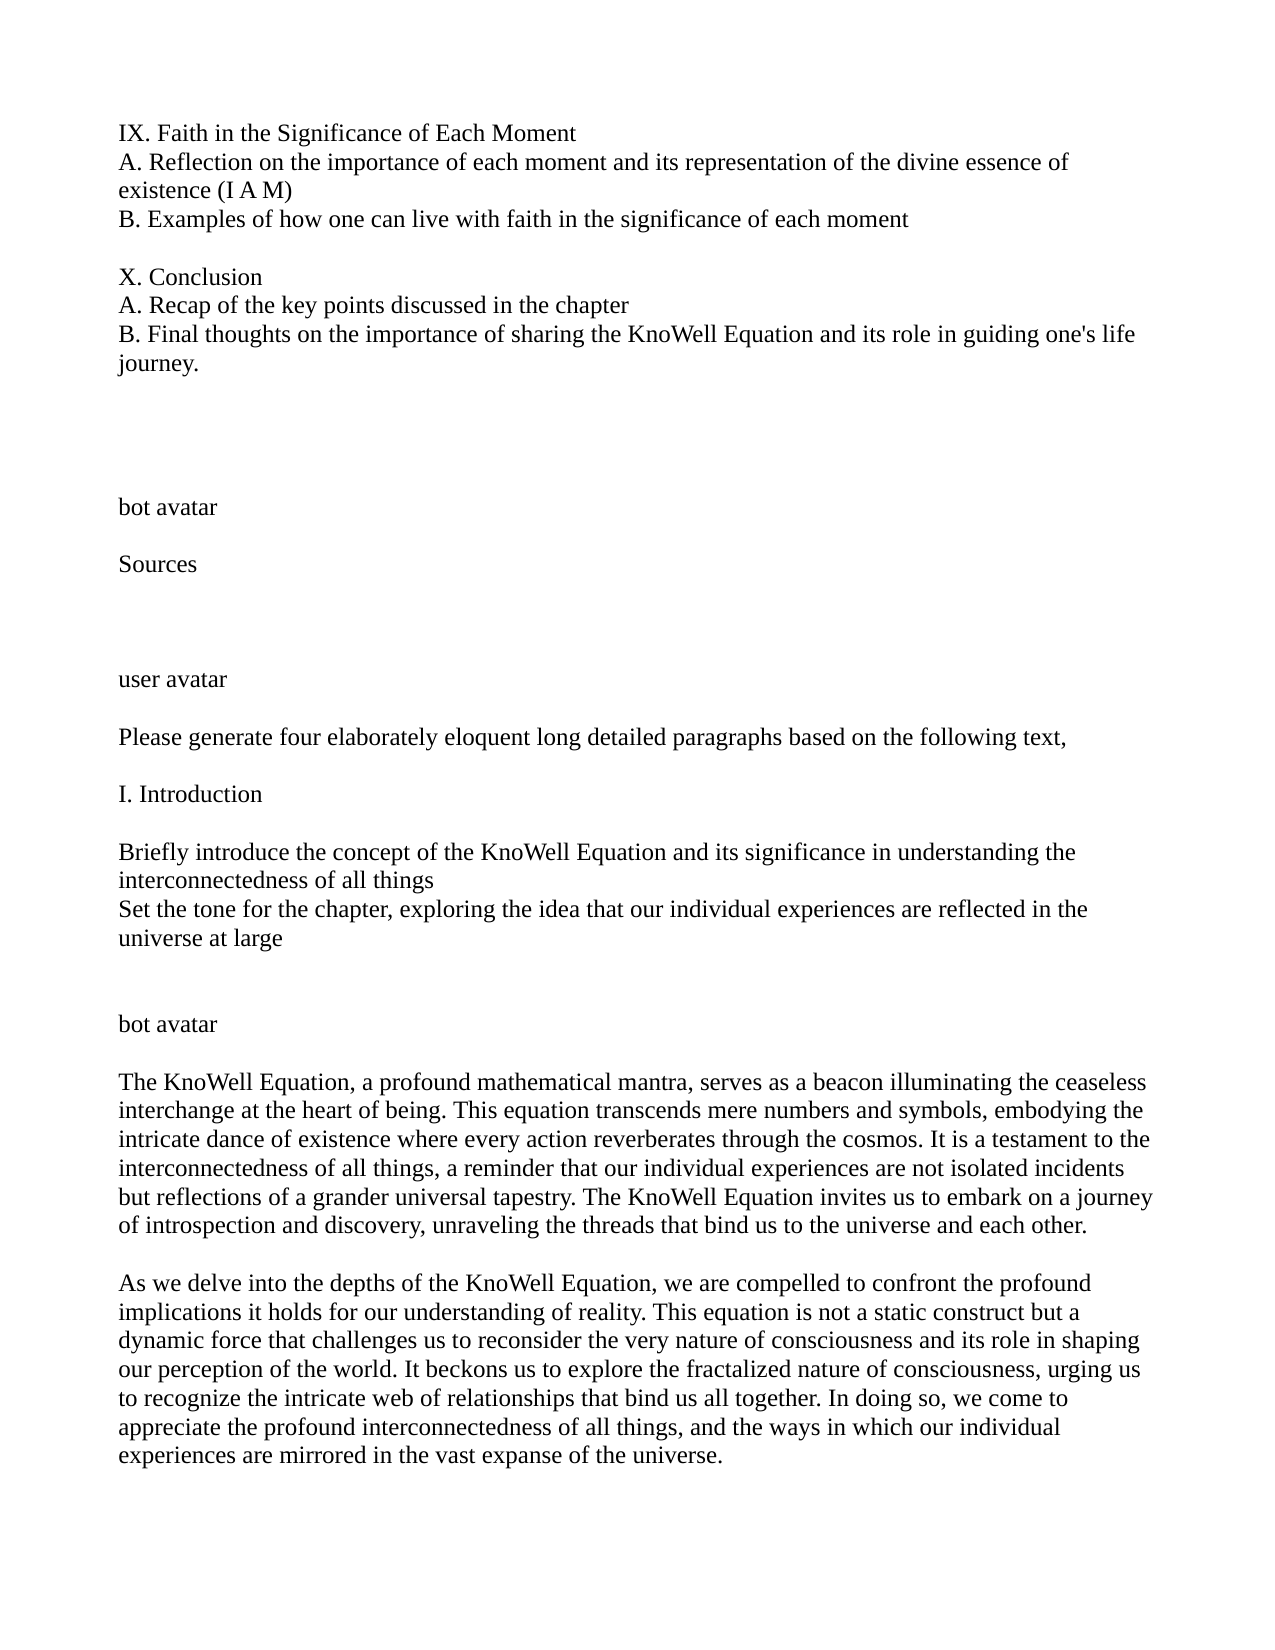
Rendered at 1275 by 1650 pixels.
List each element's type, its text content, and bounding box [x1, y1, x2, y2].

text bot avatar [118, 1009, 1157, 1038]
text I. Introduction [118, 779, 1157, 808]
text A. Reflection on the importance of each moment and its representation of the divine essence of existence (I A M) [118, 147, 1157, 204]
text As we delve into the depths of the KnoWell Equation, we are compelled to confront the profound implications it holds for our understanding of reality. This equation is not a static construct but a dynamic force that challenges us to reconsider the very nature of consciousness and its role in shaping our perception of the world. It beckons us to explore the fractalized nature of consciousness, urging us to recognize the intricate web of relationships that bind us all together. In doing so, we come to appreciate the profound interconnectedness of all things, and the ways in which our individual experiences are mirrored in the vast expanse of the universe. [118, 1268, 1157, 1469]
text Set the tone for the chapter, exploring the idea that our individual experiences are reflected in the universe at large [118, 894, 1157, 952]
text Briefly introduce the concept of the KnoWell Equation and its significance in understanding the interconnectedness of all things [118, 837, 1157, 894]
text B. Final thoughts on the importance of sharing the KnoWell Equation and its role in guiding one's life journey. [118, 319, 1157, 377]
text A. Recap of the key points discussed in the chapter [118, 291, 1157, 319]
text X. Conclusion [118, 262, 1157, 291]
text Sources [118, 549, 1157, 578]
text Please generate four elaborately eloquent long detailed paragraphs based on the following text, [118, 722, 1157, 751]
text B. Examples of how one can live with faith in the significance of each moment [118, 204, 1157, 233]
text IX. Faith in the Significance of Each Moment [118, 118, 1157, 147]
text bot avatar [118, 492, 1157, 521]
text user avatar [118, 664, 1157, 693]
text The KnoWell Equation, a profound mathematical mantra, serves as a beacon illuminating the ceaseless interchange at the heart of being. This equation transcends mere numbers and symbols, embodying the intricate dance of existence where every action reverberates through the cosmos. It is a testament to the interconnectedness of all things, a reminder that our individual experiences are not isolated incidents but reflections of a grander universal tapestry. The KnoWell Equation invites us to embark on a journey of introspection and discovery, unraveling the threads that bind us to the universe and each other. [118, 1067, 1157, 1239]
